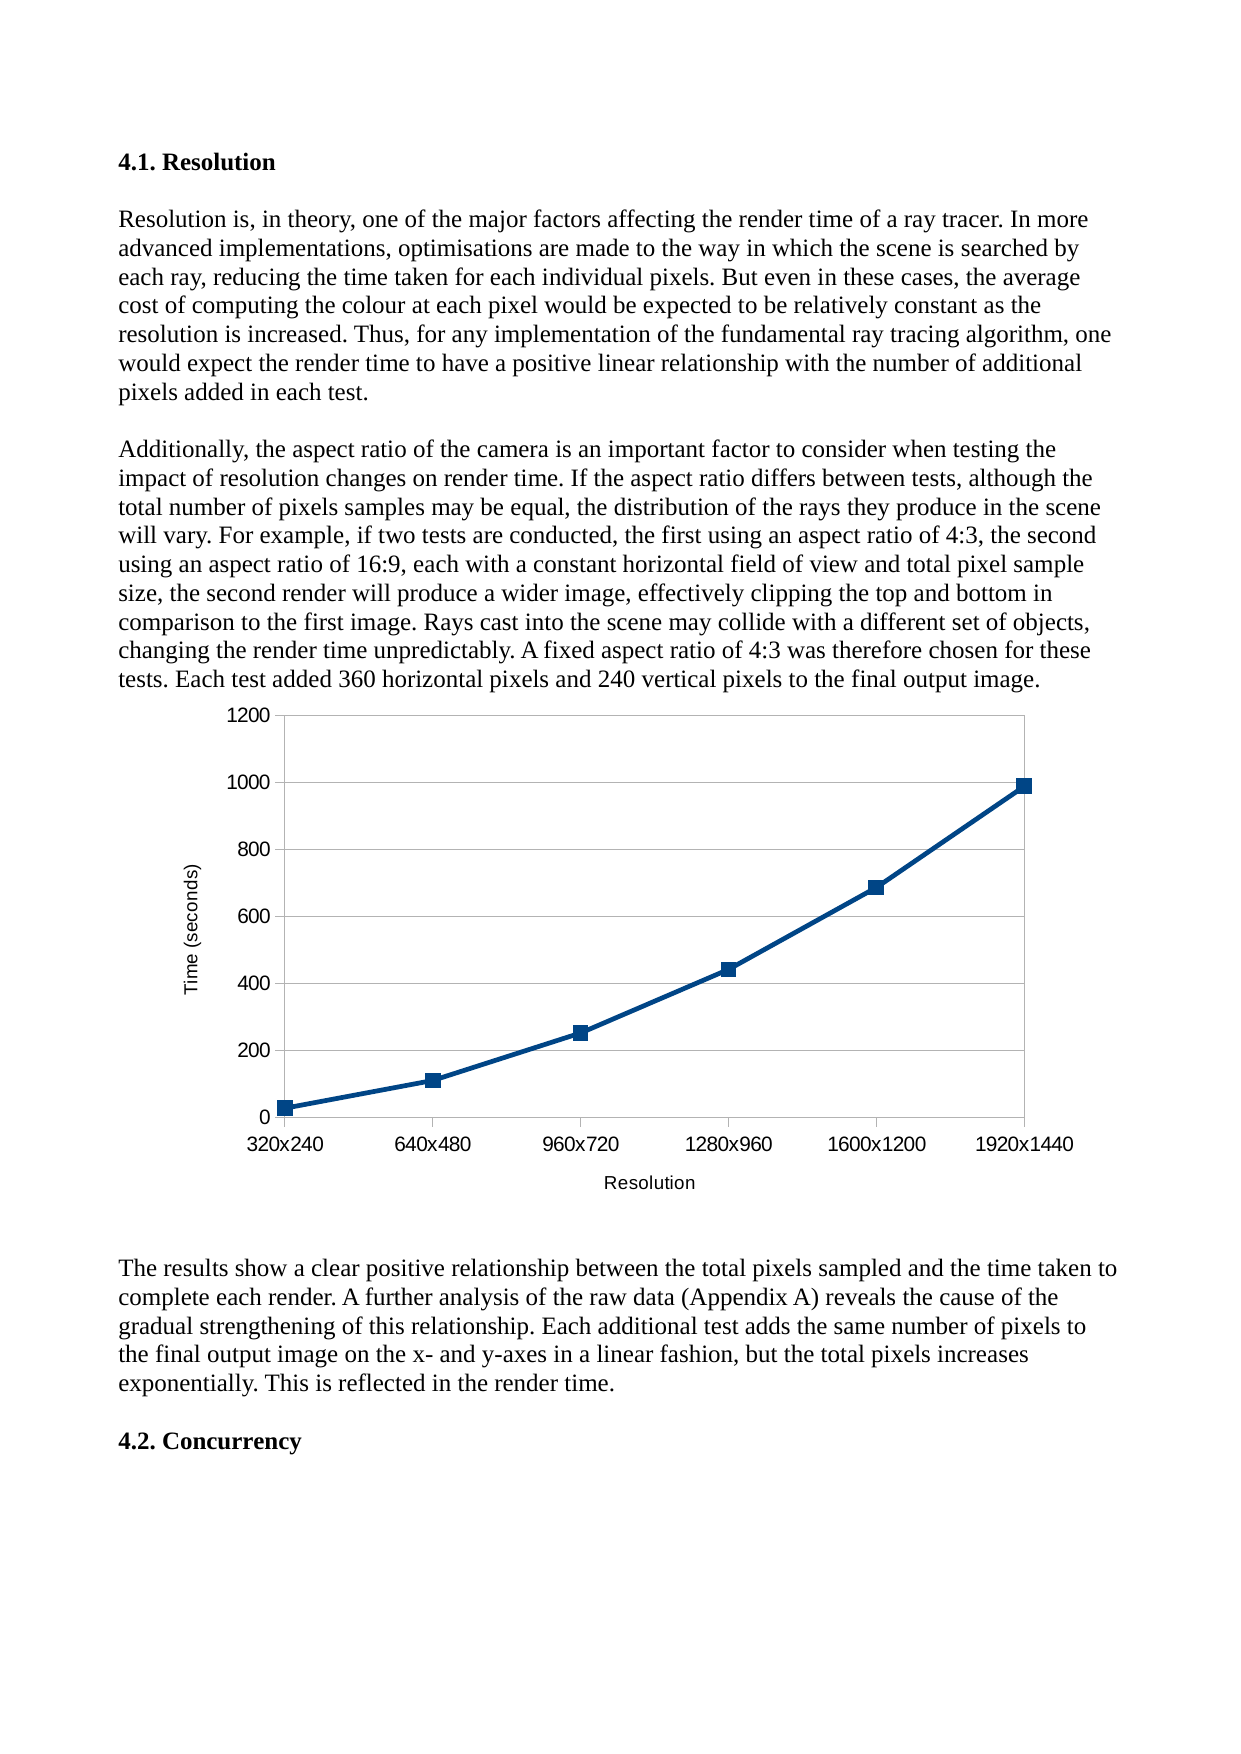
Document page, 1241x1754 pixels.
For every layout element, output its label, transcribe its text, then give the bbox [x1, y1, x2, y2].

text Additionally, the aspect ratio of the camera is an important factor to consider when testing the impact of resolution changes on render time. If the aspect ratio differs between tests, although the total number of pixels samples may be equal, the distribution of the rays they produce in the scene will vary. For example, if two tests are conducted, the first using an aspect ratio of 4:3, the second using an aspect ratio of 16:9, each with a constant horizontal field of view and total pixel sample size, the second render will produce a wider image, effectively clipping the top and bottom in comparison to the first image. Rays cast into the scene may collide with a different set of objects, changing the render time unpredictably. A fixed aspect ratio of 4:3 was therefore chosen for these tests. Each test added 360 horizontal pixels and 240 vertical pixels to the final output image. [118, 434, 1122, 693]
text 4.2. Concurrency [118, 1426, 1122, 1454]
text The results show a clear positive relationship between the total pixels sampled and the time taken to complete each render. A further analysis of the raw data (Appendix A) reveals the cause of the gradual strengthening of this relationship. Each additional test adds the same number of pixels to the final output image on the x- and y-axes in a linear fashion, but the total pixels increases exponentially. This is reflected in the render time. [118, 1253, 1122, 1397]
text Resolution is, in theory, one of the major factors affecting the render time of a ray tracer. In more advanced implementations, optimisations are made to the way in which the scene is searched by each ray, reducing the time taken for each individual pixels. But even in these cases, the average cost of computing the colour at each pixel would be expected to be relatively constant as the resolution is increased. Thus, for any implementation of the fundamental ray tracing algorithm, one would expect the render time to have a positive linear relationship with the number of additional pixels added in each test. [118, 204, 1122, 406]
text 4.1. Resolution [118, 147, 1122, 176]
